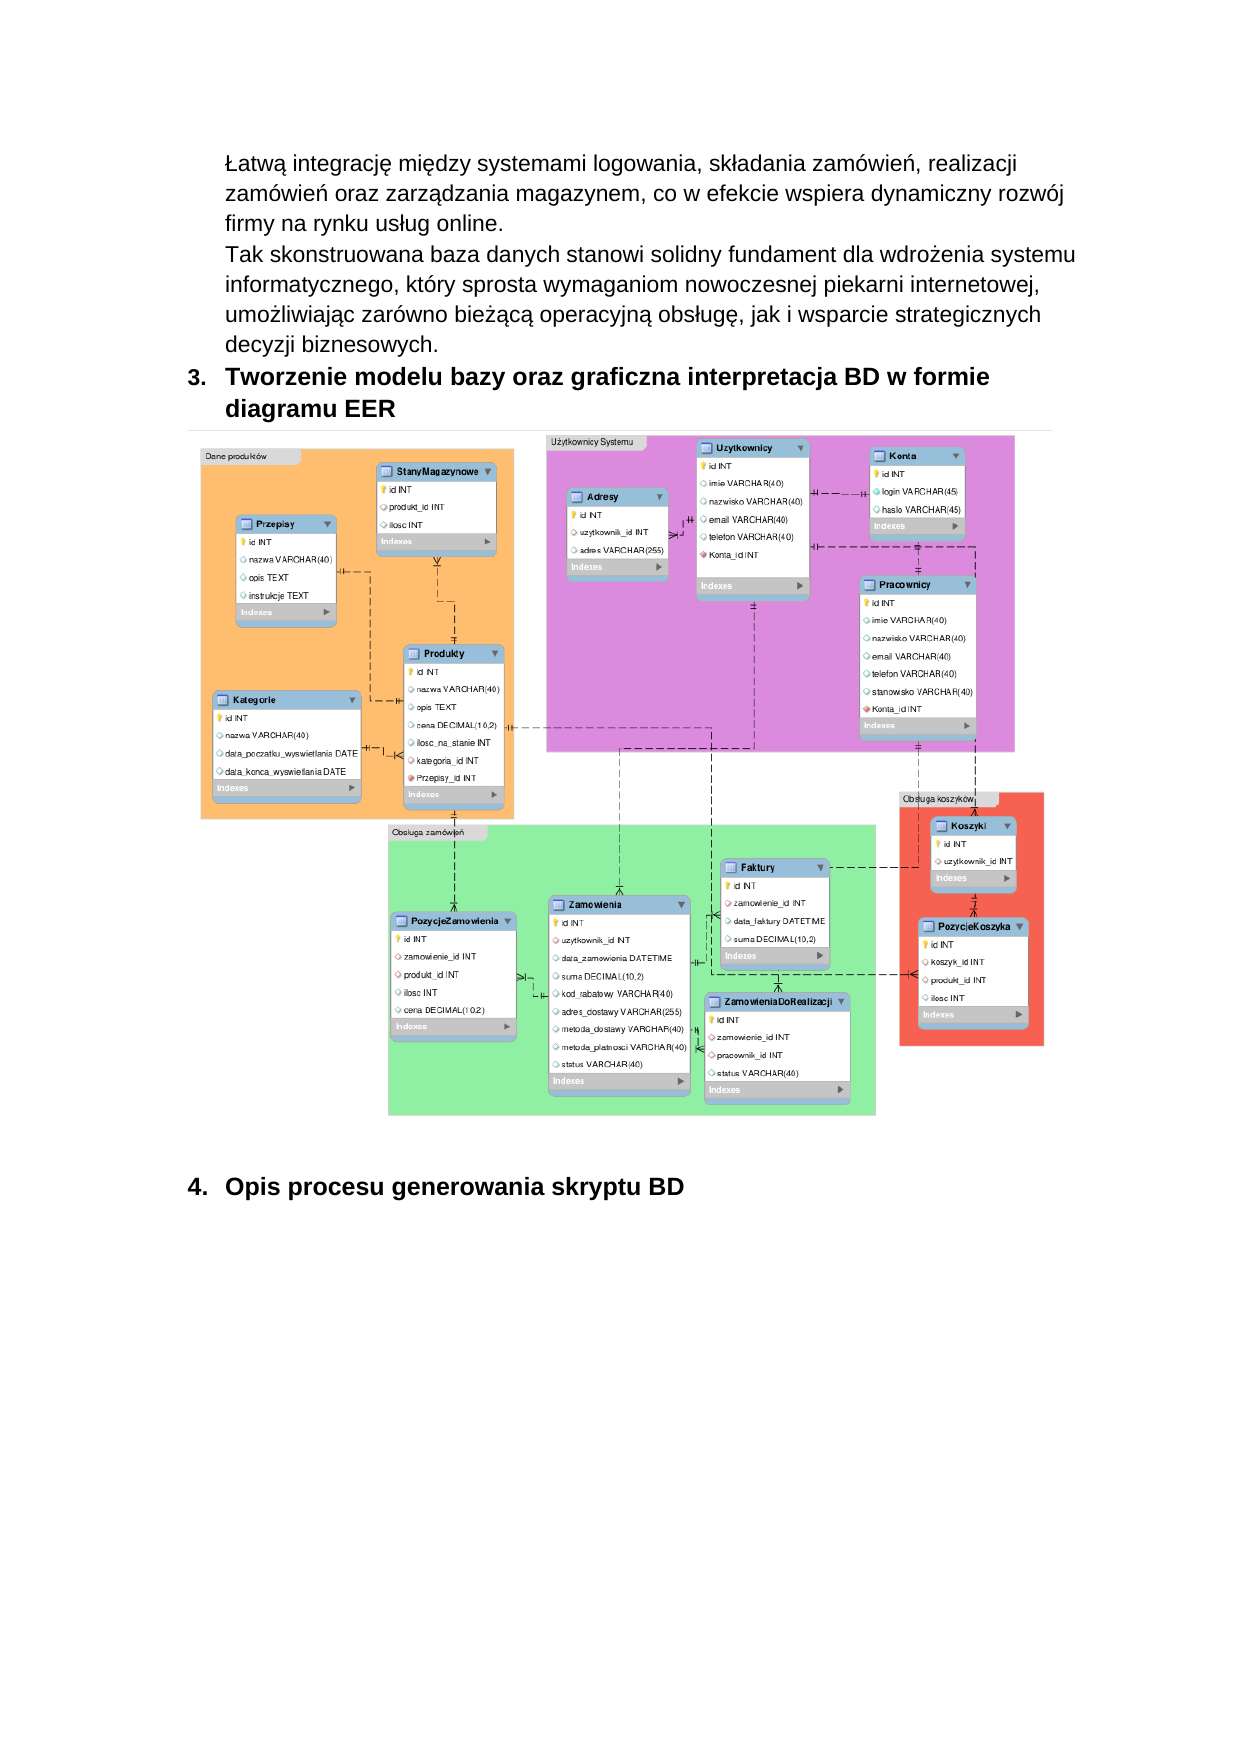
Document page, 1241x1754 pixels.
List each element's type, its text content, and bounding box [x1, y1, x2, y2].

text Łatwą integrację między systemami logowania, składania zamówień, realizacji zamówień oraz zarządzania magazynem, co w efekcie wspiera dynamiczny rozwój firmy na rynku usług online. [225, 150, 1090, 237]
picture [187, 427, 1053, 1134]
list Tworzenie modelu bazy oraz graficzna interpretacja BD w formie diagramu EER [187, 361, 1090, 423]
text Tak skonstruowana baza danych stanowi solidny fundament dla wdrożenia systemu informatycznego, który sprosta wymaganiom nowoczesnej piekarni internetowej, umożliwiając zarówno bieżącą operacyjną obsługę, jak i wsparcie strategicznych decyzji biznesowych. [225, 241, 1090, 358]
list Opis procesu generowania skryptu BD [187, 1172, 1090, 1200]
